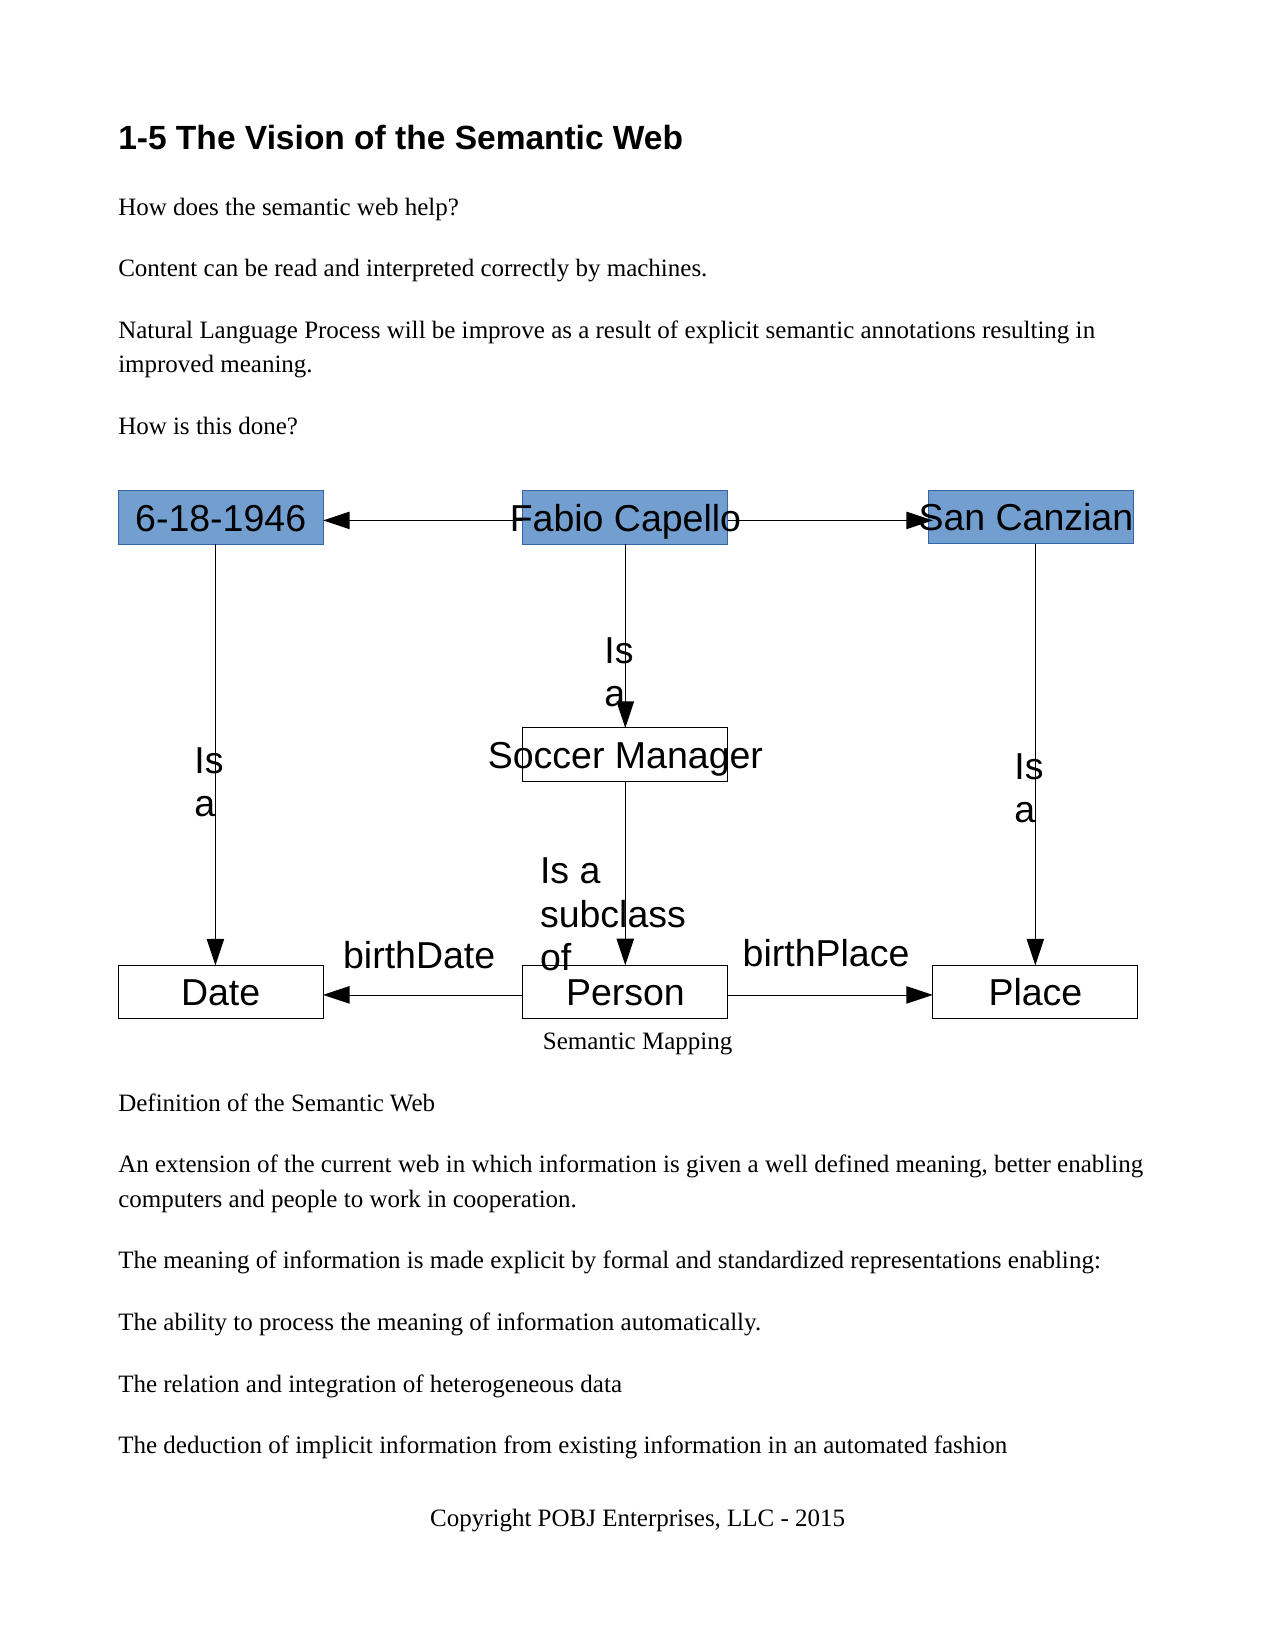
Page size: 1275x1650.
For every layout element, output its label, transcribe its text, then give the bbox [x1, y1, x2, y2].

subtitle An extension of the current web in which information is given a well defined meaning, better enabling computers and people to work in cooperation. [118, 1149, 1157, 1213]
subtitle Definition of the Semantic Web [118, 1088, 1157, 1117]
subtitle Semantic Mapping [118, 1026, 1157, 1055]
subtitle The meaning of information is made explicit by formal and standardized representations enabling: [118, 1246, 1157, 1274]
subtitle Content can be read and interpreted correctly by machines. [118, 253, 1157, 282]
subtitle The deduction of implicit information from existing information in an automated fashion [118, 1430, 1157, 1459]
subtitle 1-5 The Vision of the Semantic Web [118, 118, 1157, 157]
subtitle The relation and integration of heterogeneous data [118, 1369, 1157, 1397]
subtitle How is this done? [118, 411, 1157, 439]
subtitle Natural Language Process will be improve as a result of explicit semantic annotations resulting in improved meaning. [118, 315, 1157, 378]
subtitle How does the semantic web help? [118, 192, 1157, 220]
subtitle The ability to process the meaning of information automatically. [118, 1307, 1157, 1336]
